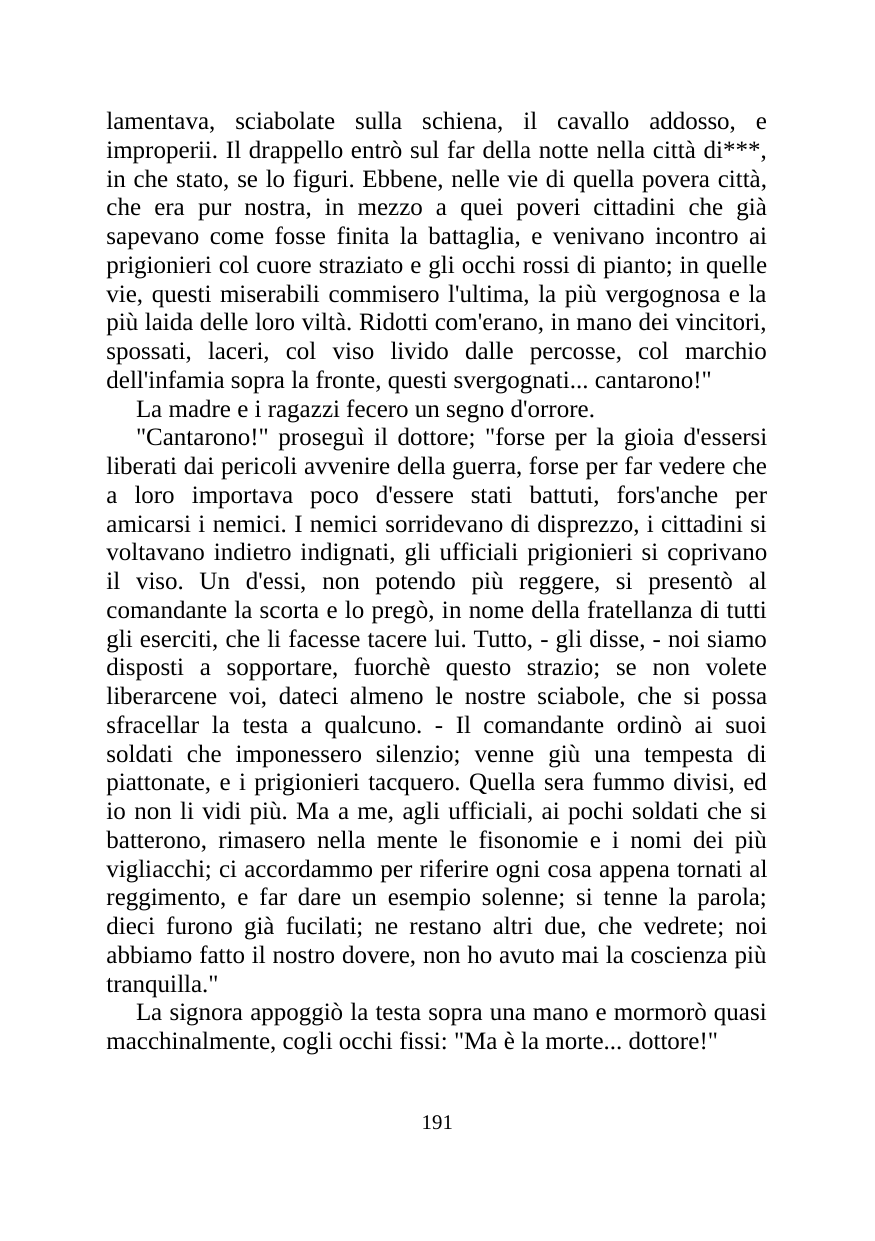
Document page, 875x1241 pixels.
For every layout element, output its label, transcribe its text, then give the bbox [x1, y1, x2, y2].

text "Cantarono!" proseguì il dottore; "forse per la gioia d'essersi liberati dai pericoli avvenire della guerra, forse per far vedere che a loro importava poco d'essere stati battuti, fors'anche per amicarsi i nemici. I nemici sorridevano di disprezzo, i cittadini si voltavano indietro indignati, gli ufficiali prigionieri si coprivano il viso. Un d'essi, non potendo più reggere, si presentò al comandante la scorta e lo pregò, in nome della fratellanza di tutti gli eserciti, che li facesse tacere lui. Tutto, - gli disse, - noi siamo disposti a sopportare, fuorchè questo strazio; se non volete liberarcene voi, dateci almeno le nostre sciabole, che si possa sfracellar la testa a qualcuno. - Il comandante ordinò ai suoi soldati che imponessero silenzio; venne giù una tempesta di piattonate, e i prigionieri tacquero. Quella sera fummo divisi, ed io non li vidi più. Ma a me, agli ufficiali, ai pochi soldati che si batterono, rimasero nella mente le fisonomie e i nomi dei più vigliacchi; ci accordammo per riferire ogni cosa appena tornati al reggimento, e far dare un esempio solenne; si tenne la parola; dieci furono già fucilati; ne restano altri due, che vedrete; noi abbiamo fatto il nostro dovere, non ho avuto mai la coscienza più tranquilla." [106, 422, 768, 997]
text lamentava, sciabolate sulla schiena, il cavallo addosso, e improperii. Il drappello entrò sul far della notte nella città di***, in che stato, se lo figuri. Ebbene, nelle vie di quella povera città, che era pur nostra, in mezzo a quei poveri cittadini che già sapevano come fosse finita la battaglia, e venivano incontro ai prigionieri col cuore straziato e gli occhi rossi di pianto; in quelle vie, questi miserabili commisero l'ultima, la più vergognosa e la più laida delle loro viltà. Ridotti com'erano, in mano dei vincitori, spossati, laceri, col viso livido dalle percosse, col marchio dell'infamia sopra la fronte, questi svergognati... cantarono!" [106, 106, 768, 394]
text La signora appoggiò la testa sopra una mano e mormorò quasi macchinalmente, cogli occhi fissi: "Ma è la morte... dottore!" [106, 997, 768, 1055]
text La madre e i ragazzi fecero un segno d'orrore. [106, 394, 768, 422]
